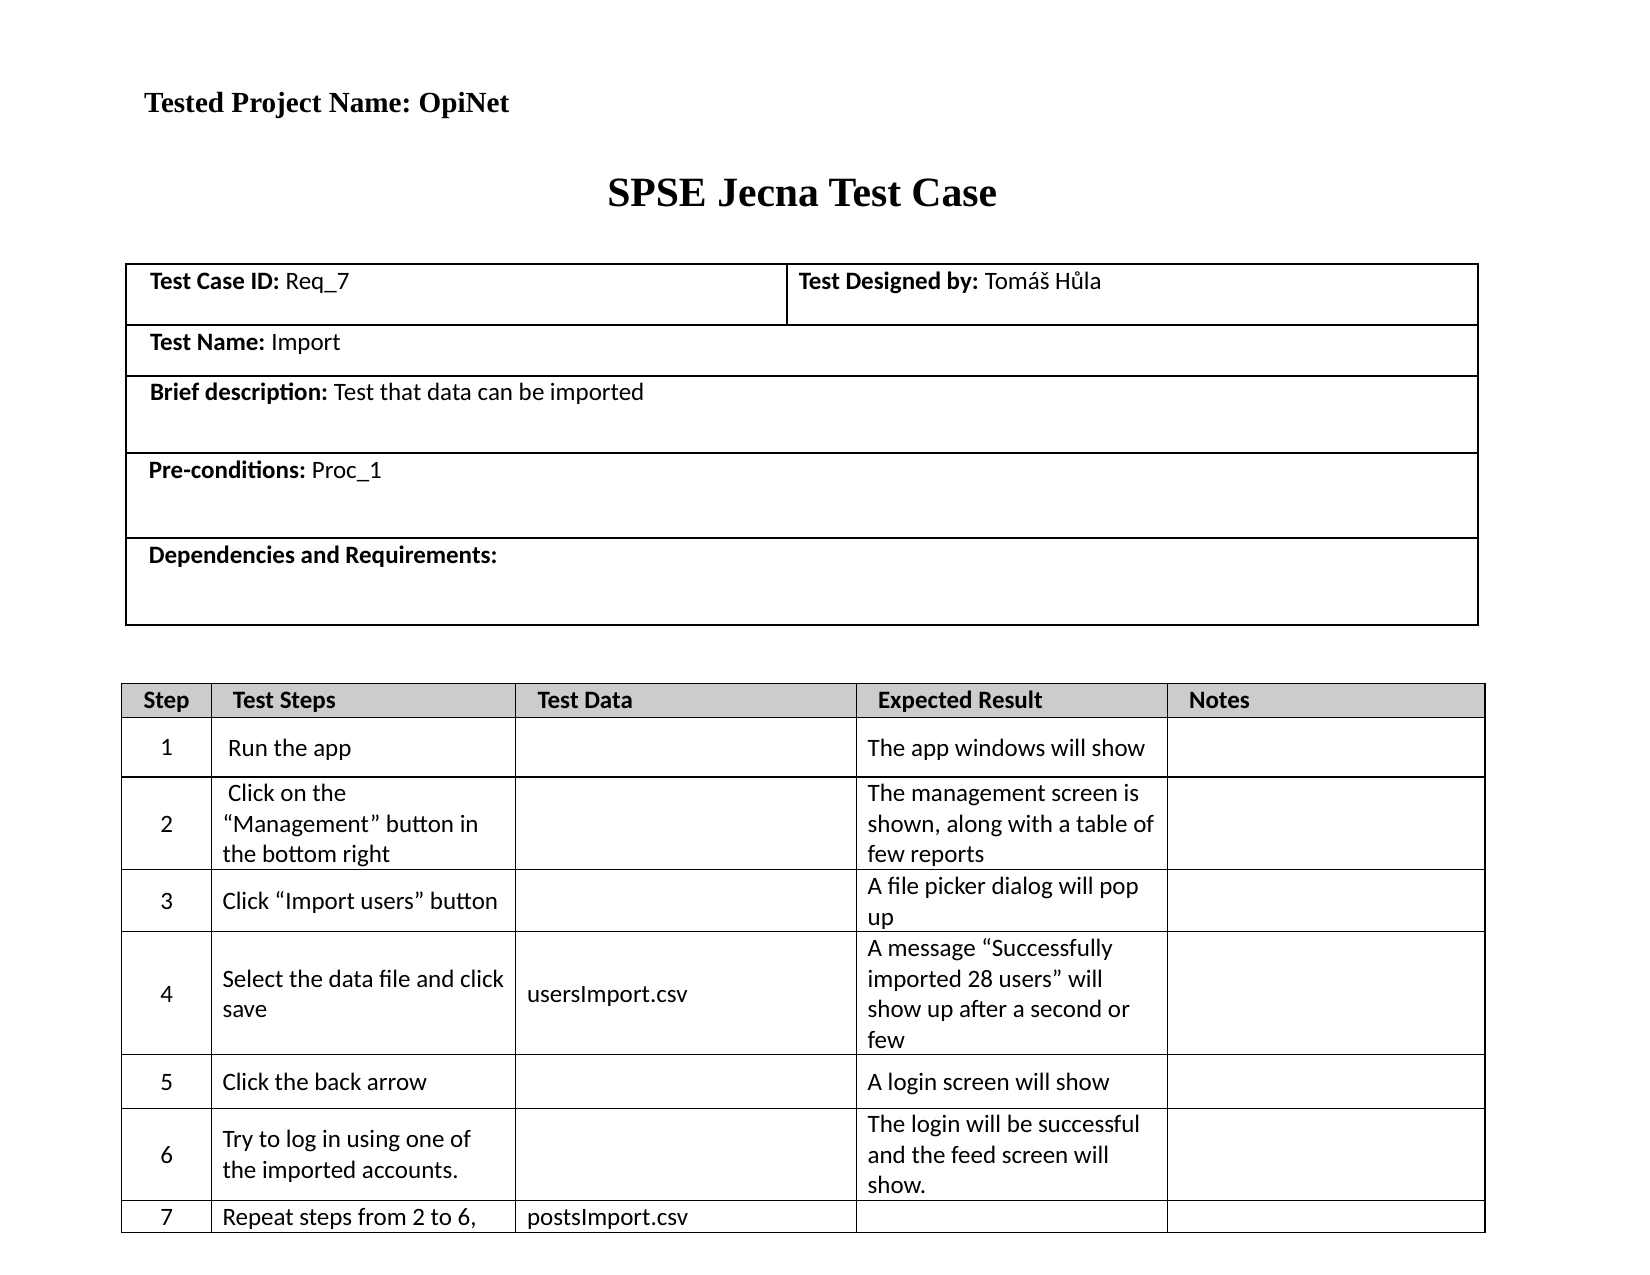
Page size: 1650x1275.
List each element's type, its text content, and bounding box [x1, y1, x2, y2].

table_cell 5 [122, 1055, 211, 1107]
table_cell 1 [122, 718, 211, 776]
table_header Expected Result [857, 684, 1167, 717]
table_cell [1168, 778, 1484, 869]
table_cell Dependencies and Requirements: [127, 539, 1477, 624]
table_cell usersImport.csv [516, 932, 856, 1054]
table_header Test Steps [212, 684, 515, 717]
table_cell [1168, 1201, 1484, 1232]
table_cell A file picker dialog will pop up [857, 870, 1167, 931]
table_cell Try to log in using one of the imported accounts. [212, 1109, 515, 1200]
table_cell Click “Import users” button [212, 870, 515, 931]
table_cell [516, 718, 856, 776]
table_cell Run the app [212, 718, 515, 776]
table_header Test Data [516, 684, 856, 717]
table_cell Brief description: Test that data can be imported [127, 377, 1477, 452]
table_cell 4 [122, 932, 211, 1054]
table_cell Test Name: Import [127, 326, 1477, 374]
table_cell [1168, 870, 1484, 931]
table_cell SPSE Jecna Test Case [126, 119, 1478, 263]
table_cell 2 [122, 778, 211, 869]
table_cell The app windows will show [857, 718, 1167, 776]
table_cell 7 [122, 1201, 211, 1232]
table_cell postsImport.csv [516, 1201, 856, 1232]
table_cell [516, 1109, 856, 1200]
table_cell 3 [122, 870, 211, 931]
table_cell Click on the “Management” button in the bottom right [212, 778, 515, 869]
table_cell Select the data file and click save [212, 932, 515, 1054]
table_header Notes [1168, 684, 1484, 717]
table_cell Pre-conditions: Proc_1 [127, 454, 1477, 537]
table_cell [1168, 932, 1484, 1054]
table_cell [516, 778, 856, 869]
table_cell [516, 870, 856, 931]
table_cell Test Designed by: Tomáš Hůla [788, 265, 1477, 324]
table_header Step [122, 684, 211, 717]
table_cell Repeat steps from 2 to 6, [212, 1201, 515, 1232]
table_cell [1168, 718, 1484, 776]
table_cell [1168, 1055, 1484, 1107]
table_cell The login will be successful and the feed screen will show. [857, 1109, 1167, 1200]
table_cell 6 [122, 1109, 211, 1200]
table_cell A login screen will show [857, 1055, 1167, 1107]
table_cell [1168, 1109, 1484, 1200]
table_cell Test Case ID: Req_7 [127, 265, 786, 324]
table_cell A message “Successfully imported 28 users” will show up after a second or few [857, 932, 1167, 1054]
table_cell [516, 1055, 856, 1107]
table_cell Click the back arrow [212, 1055, 515, 1107]
table_cell [857, 1201, 1167, 1232]
table_header Tested Project Name: OpiNet [126, 73, 1478, 119]
table_cell The management screen is shown, along with a table of few reports [857, 778, 1167, 869]
